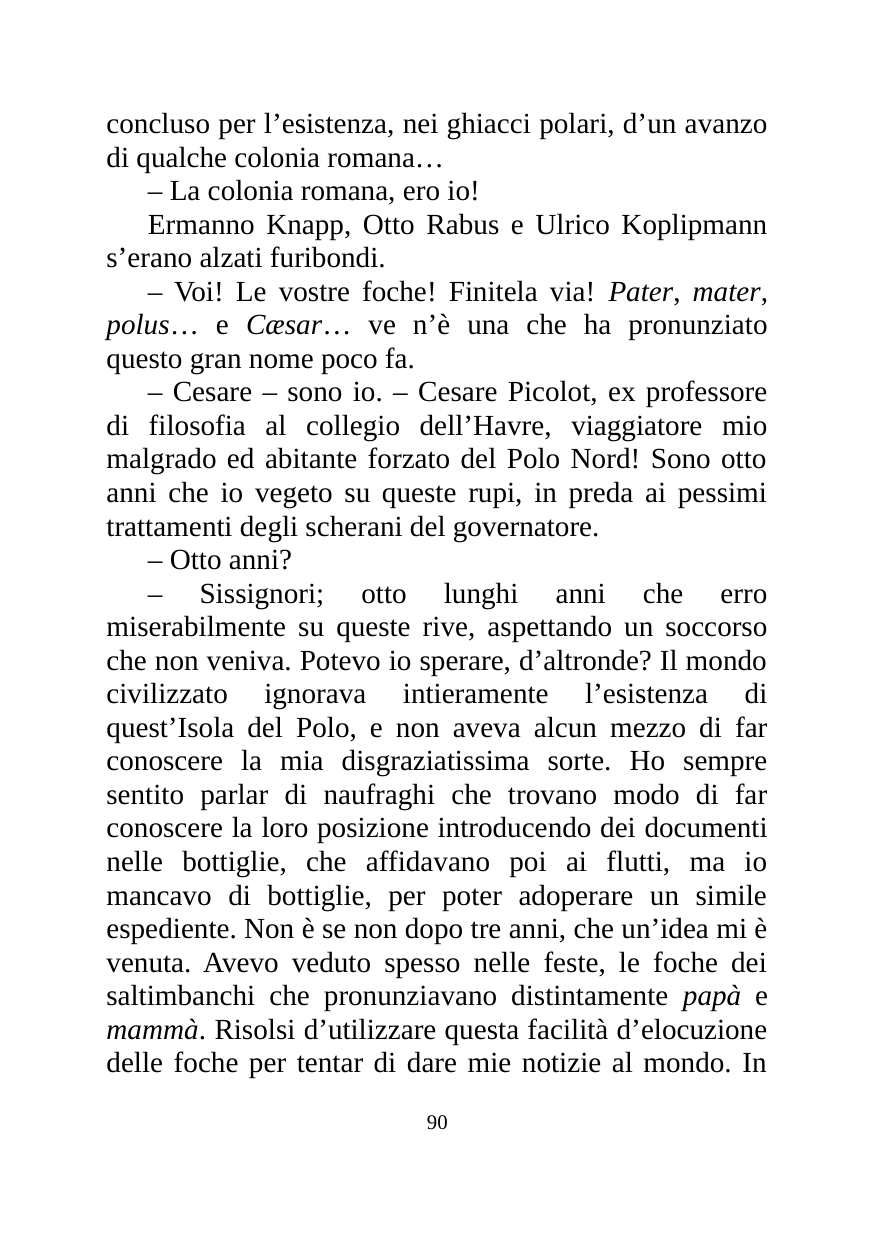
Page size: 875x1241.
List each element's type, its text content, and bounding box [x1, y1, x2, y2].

text ‒ Voi! Le vostre foche! Finitela via! Pater, mater, polus… e Cæsar… ve n’è una che ha pronunziato questo gran nome poco fa. [106, 274, 768, 374]
text ‒ Sissignori; otto lunghi anni che erro miserabilmente su queste rive, aspettando un soccorso che non veniva. Potevo io sperare, d’altronde? Il mondo civilizzato ignorava intieramente l’esistenza di quest’Isola del Polo, e non aveva alcun mezzo di far conoscere la mia disgraziatissima sorte. Ho sempre sentito parlar di naufraghi che trovano modo di far conoscere la loro posizione introducendo dei documenti nelle bottiglie, che affidavano poi ai flutti, ma io mancavo di bottiglie, per poter adoperare un simile espediente. Non è se non dopo tre anni, che un’idea mi è venuta. Avevo veduto spesso nelle feste, le foche dei saltimbanchi che pronunziavano distintamente papà e mammà. Risolsi d’utilizzare questa facilità d’elocuzione delle foche per tentar di dare mie notizie al mondo. In [106, 576, 768, 1079]
text Ermanno Knapp, Otto Rabus e Ulrico Koplipmann s’erano alzati furibondi. [106, 207, 768, 274]
text ‒ Cesare ‒ sono io. ‒ Cesare Picolot, ex professore di filosofia al collegio dell’Havre, viaggiatore mio malgrado ed abitante forzato del Polo Nord! Sono otto anni che io vegeto su queste rupi, in preda ai pessimi trattamenti degli scherani del governatore. [106, 374, 768, 542]
text concluso per l’esistenza, nei ghiacci polari, d’un avanzo di qualche colonia romana… [106, 106, 768, 173]
text ‒ Otto anni? [106, 542, 768, 576]
text ‒ La colonia romana, ero io! [106, 173, 768, 207]
